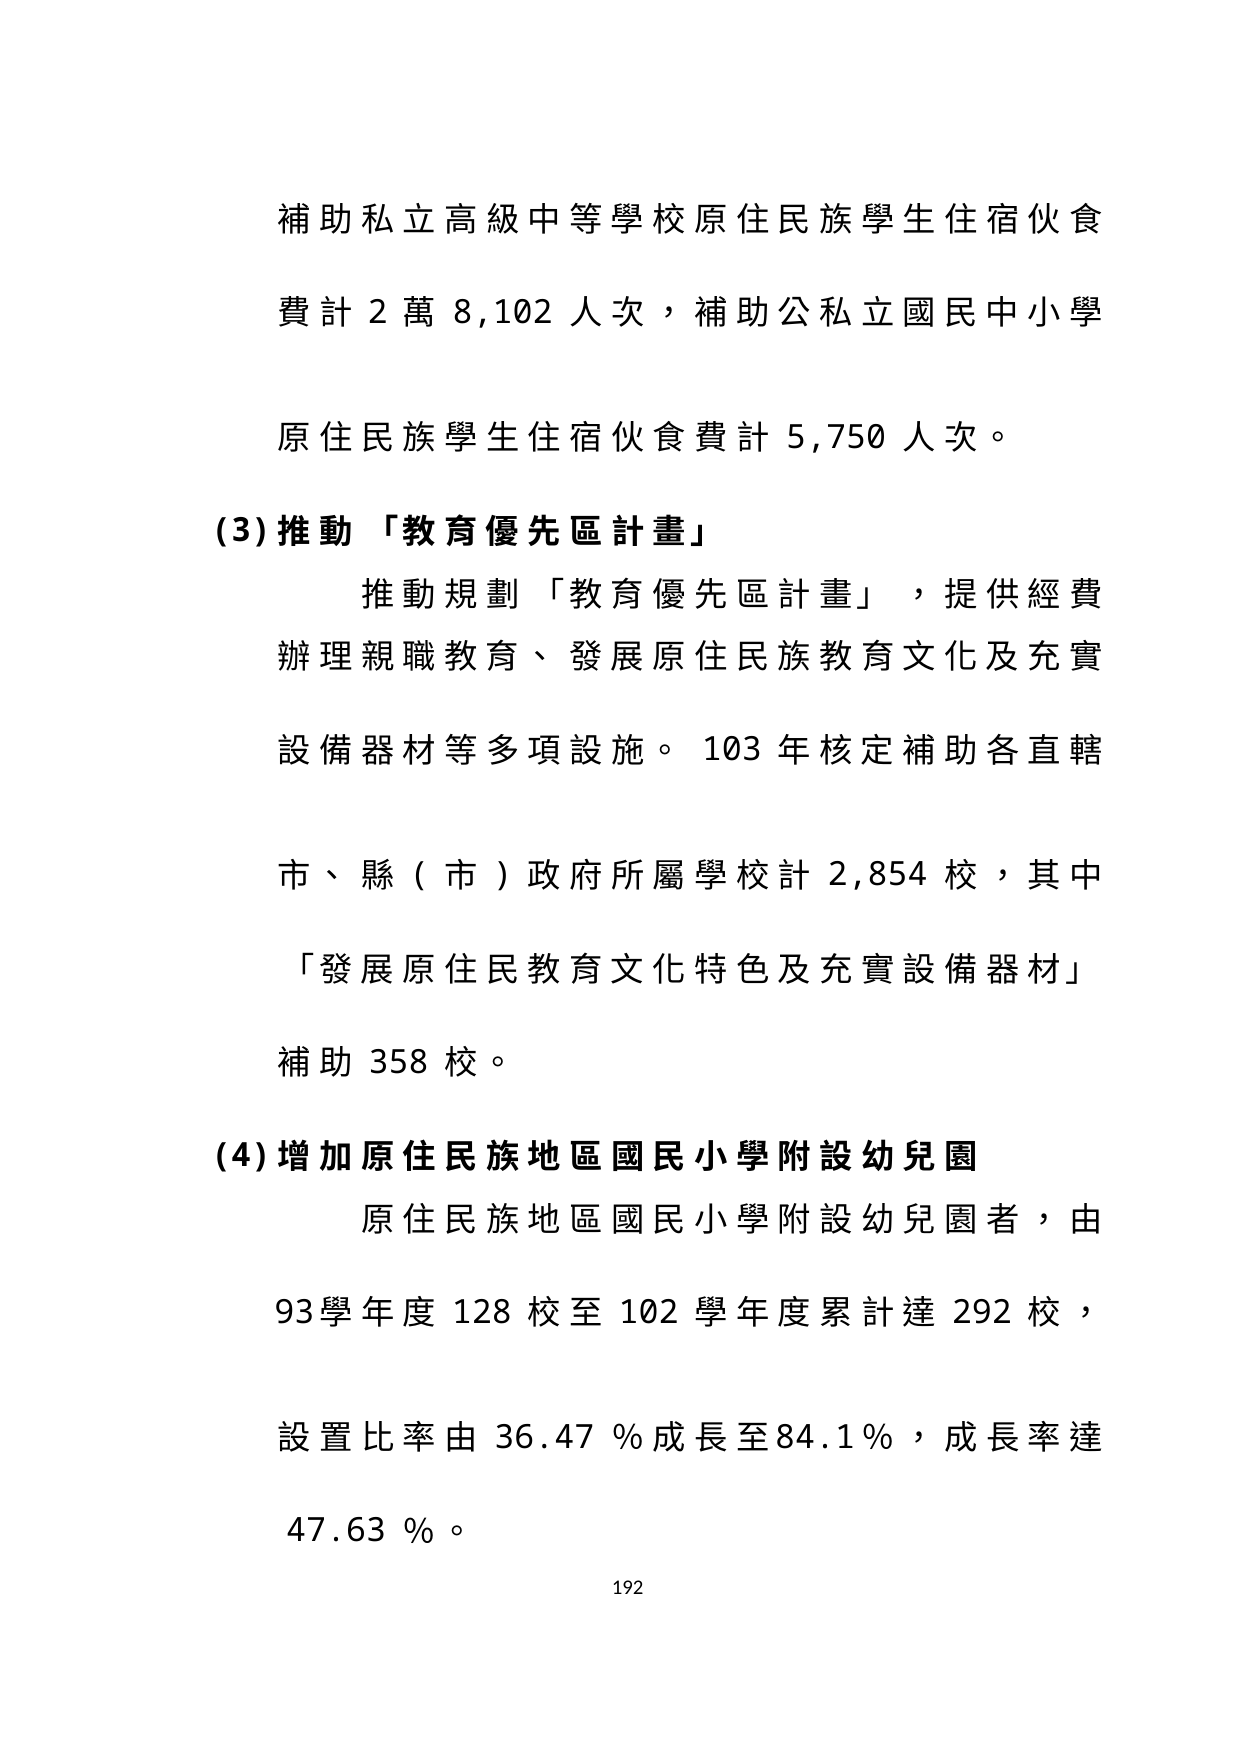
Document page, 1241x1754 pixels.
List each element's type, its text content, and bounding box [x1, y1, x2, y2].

text 推動規劃「教育優先區計畫」，提供經費辦理親職教育、發展原住民族教育文化及充實設備器材等多項設施。103年核定補助各直轄市、縣(市)政府所屬學校計2,854校，其中「發展原住民教育文化特色及充實設備器材」補助358校。 [252, 550, 1107, 1112]
text (3)推動「教育優先區計畫」 [148, 487, 1107, 550]
text 補助私立高級中等學校原住民族學生住宿伙食費計2萬8,102人次，補助公私立國民中小學原住民族學生住宿伙食費計5,750人次。 [252, 175, 1107, 487]
text 原住民族地區國民小學附設幼兒園者，由93學年度128校至102學年度累計達292校，設置比率由36.47％成長至84.1％，成長率達47.63％。 [252, 1175, 1107, 1550]
text (4)增加原住民族地區國民小學附設幼兒園 [148, 1112, 1107, 1175]
